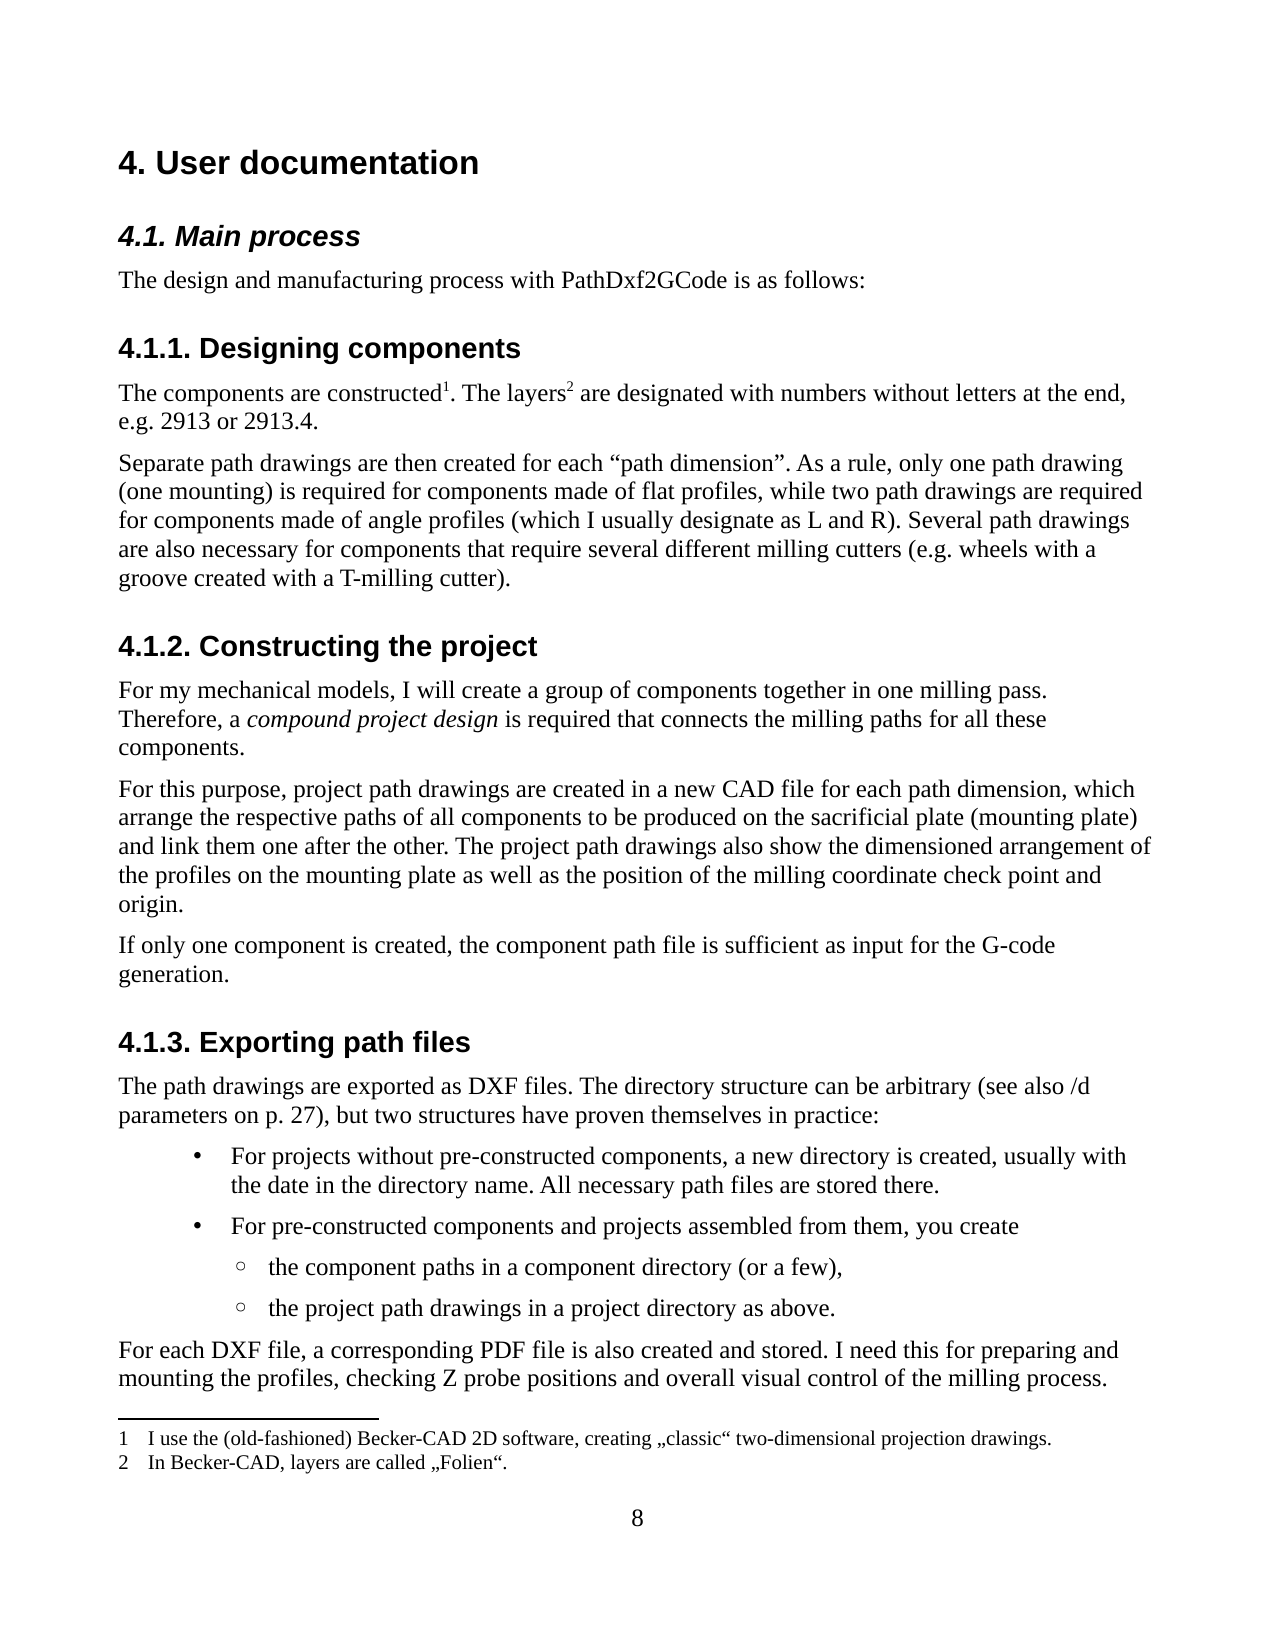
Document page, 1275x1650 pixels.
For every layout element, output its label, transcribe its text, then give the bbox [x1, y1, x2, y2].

text If only one component is created, the component path file is sufficient as input for the G-code generation. [118, 930, 1157, 987]
list For projects without pre-constructed components, a new directory is created, usually with the date in the directory name. All necessary path files are stored there. [193, 1141, 1157, 1198]
text In Becker-CAD, layers are called „Folien“. [118, 1449, 1157, 1474]
text The path drawings are exported as DXF files. The directory structure can be arbitrary (see also /d parameters on p. 27), but two structures have proven themselves in practice: [118, 1071, 1157, 1128]
list For pre-constructed components and projects assembled from them, you create [193, 1211, 1157, 1240]
subtitle 4.1.1. Designing components [118, 332, 1157, 365]
text I use the (old-fashioned) Becker-CAD 2D software, creating „classic“ two-dimensional projection drawings. [118, 1426, 1157, 1449]
subtitle 4.1.2. Constructing the project [118, 629, 1157, 662]
text The components are constructed. The layers are designated with numbers without letters at the end, e.g. 2913 or 2913.4. [118, 378, 1157, 435]
text The design and manufacturing process with PathDxf2GCode is as follows: [118, 265, 1157, 294]
list the component paths in a component directory (or a few), [231, 1252, 1157, 1281]
subtitle 4.1.3. Exporting path files [118, 1025, 1157, 1058]
text Separate path drawings are then created for each “path dimension”. As a rule, only one path drawing (one mounting) is required for components made of flat profiles, while two path drawings are required for components made of angle profiles (which I usually designate as L and R). Several path drawings are also necessary for components that require several different milling cutters (e.g. wheels with a groove created with a T-milling cutter). [118, 448, 1157, 591]
list the project path drawings in a project directory as above. [231, 1293, 1157, 1322]
subtitle 4.1. Main process [118, 219, 1157, 253]
subtitle 4. User documentation [118, 143, 1157, 182]
text For my mechanical models, I will create a group of components together in one milling pass. Therefore, a compound project design is required that connects the milling paths for all these components. [118, 675, 1157, 761]
text For this purpose, project path drawings are created in a new CAD file for each path dimension, which arrange the respective paths of all components to be produced on the sacrificial plate (mounting plate) and link them one after the other. The project path drawings also show the dimensioned arrangement of the profiles on the mounting plate as well as the position of the milling coordinate check point and origin. [118, 774, 1157, 917]
text For each DXF file, a corresponding PDF file is also created and stored. I need this for preparing and mounting the profiles, checking Z probe positions and overall visual control of the milling process. [118, 1335, 1157, 1392]
